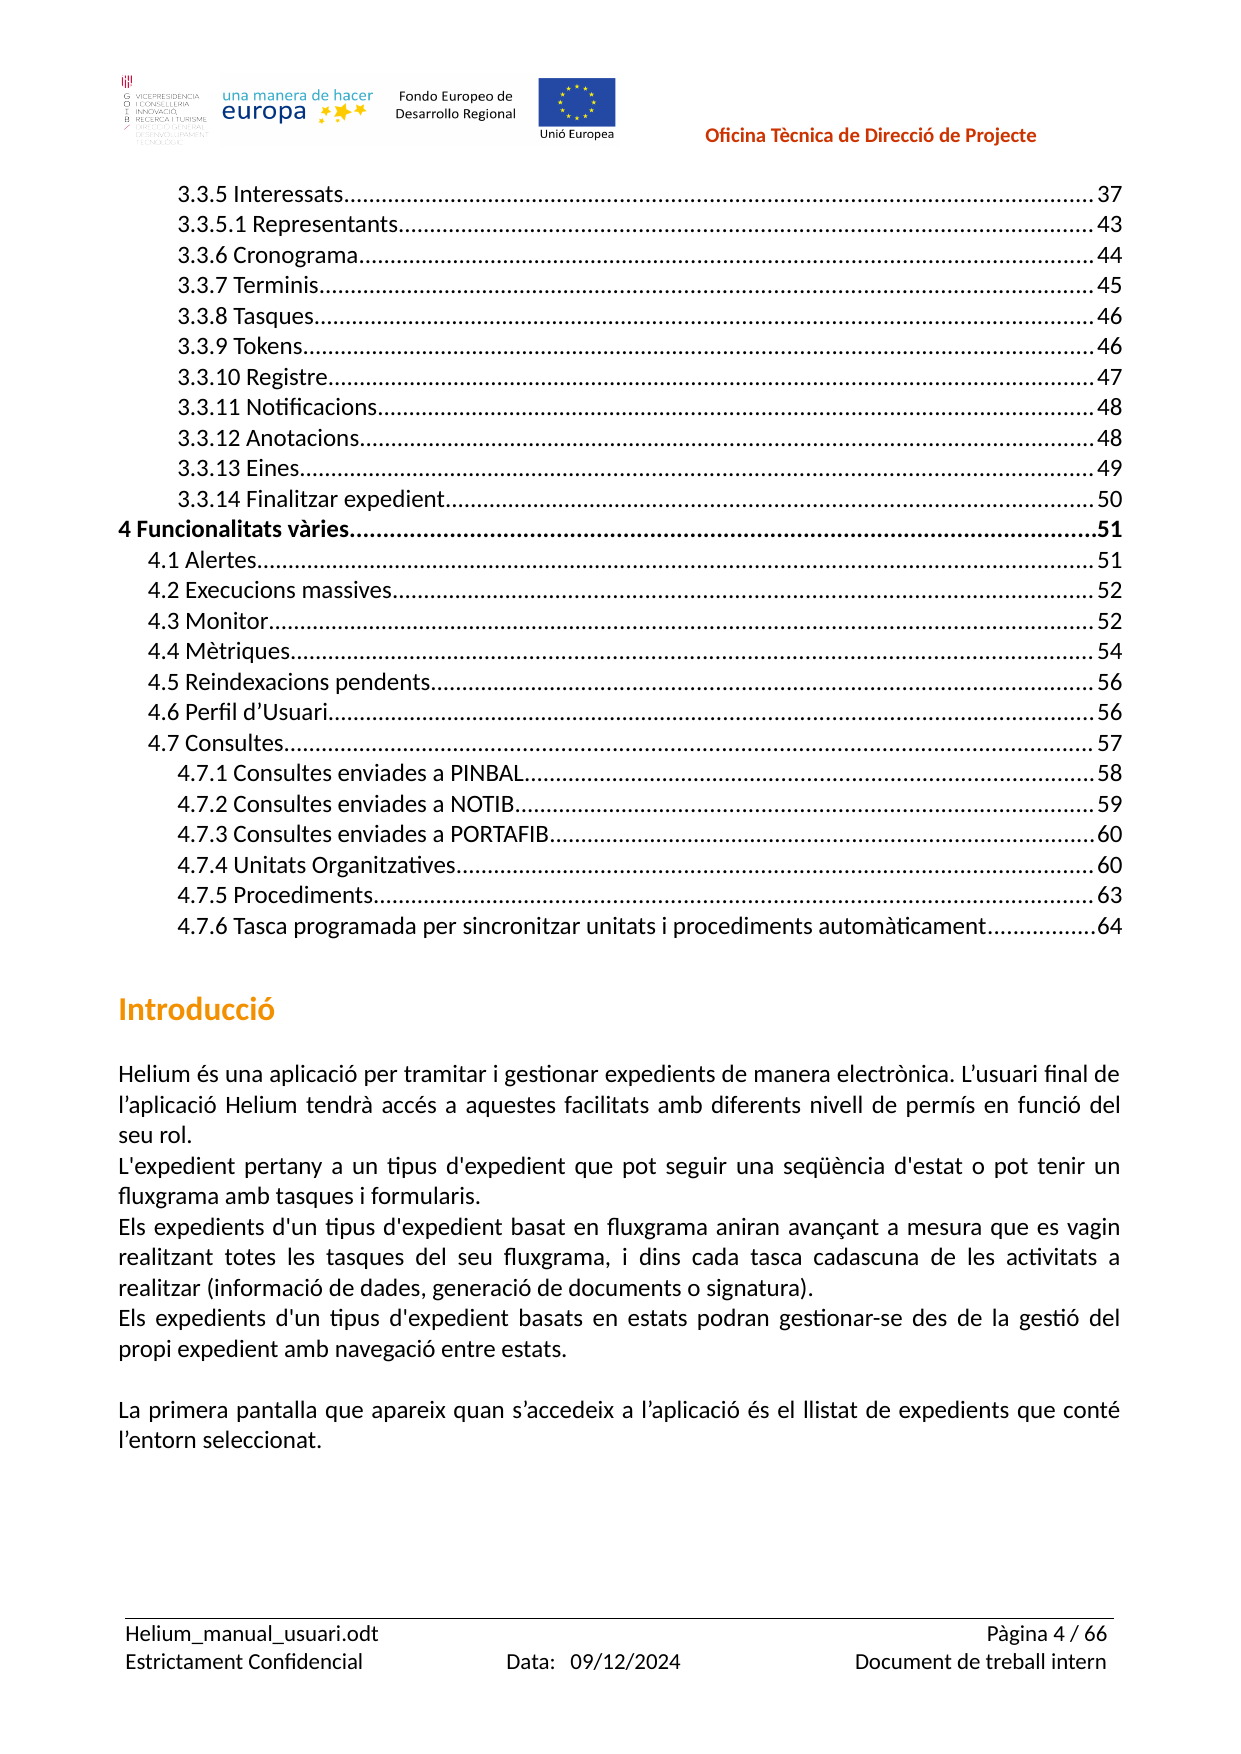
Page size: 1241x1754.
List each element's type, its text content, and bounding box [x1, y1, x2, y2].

text 3.3.14 Finalitzar expedient 50 [177, 483, 1122, 513]
text 4.3 Monitor 52 [148, 605, 1122, 636]
text La primera pantalla que apareix quan s’accedeix a l’aplicació és el llistat de expedients que conté l’entorn seleccionat. [118, 1394, 1122, 1455]
text 4.4 Mètriques 54 [148, 636, 1122, 666]
text 4.7 Consultes 57 [148, 727, 1122, 758]
text 3.3.11 Notificacions 48 [177, 391, 1122, 422]
picture [219, 73, 621, 147]
text 3.3.5.1 Representants 43 [177, 208, 1122, 239]
text 3.3.13 Eines 49 [177, 452, 1122, 483]
subtitle Introducció [118, 988, 1122, 1029]
text 3.3.5 Interessats 37 [177, 178, 1122, 208]
text Els expedients d'un tipus d'expedient basat en fluxgrama aniran avançant a mesura que es vagin realitzant totes les tasques del seu fluxgrama, i dins cada tasca cadascuna de les activitats a realitzar (informació de dades, generació de documents o signatura). [118, 1211, 1122, 1302]
text 3.3.9 Tokens 46 [177, 330, 1122, 361]
text 4 Funcionalitats vàries 51 [118, 513, 1122, 544]
text 4.6 Perfil d’Usuari 56 [148, 697, 1122, 727]
text 3.3.10 Registre 47 [177, 361, 1122, 391]
text 3.3.12 Anotacions 48 [177, 422, 1122, 452]
text 3.3.8 Tasques 46 [177, 300, 1122, 330]
text Els expedients d'un tipus d'expedient basats en estats podran gestionar-se des de la gestió del propi expedient amb navegació entre estats. [118, 1302, 1122, 1363]
text 4.7.1 Consultes enviades a PINBAL 58 [177, 758, 1122, 788]
text 4.7.2 Consultes enviades a NOTIB 59 [177, 788, 1122, 819]
text 4.7.4 Unitats Organitzatives 60 [177, 849, 1122, 880]
text 4.1 Alertes 51 [148, 544, 1122, 574]
text Helium és una aplicació per tramitar i gestionar expedients de manera electrònica. L’usuari final de l’aplicació Helium tendrà accés a aquestes facilitats amb diferents nivell de permís en funció del seu rol. [118, 1058, 1122, 1150]
text L'expedient pertany a un tipus d'expedient que pot seguir una seqüència d'estat o pot tenir un fluxgrama amb tasques i formularis. [118, 1150, 1122, 1211]
text 3.3.6 Cronograma 44 [177, 239, 1122, 269]
text 3.3.7 Terminis 45 [177, 269, 1122, 300]
picture [118, 73, 213, 147]
text 4.7.5 Procediments 63 [177, 880, 1122, 910]
text 4.7.6 Tasca programada per sincronitzar unitats i procediments automàticament 64 [177, 910, 1122, 941]
text 4.2 Execucions massives 52 [148, 574, 1122, 605]
text 4.7.3 Consultes enviades a PORTAFIB 60 [177, 819, 1122, 849]
text 4.5 Reindexacions pendents 56 [148, 666, 1122, 697]
